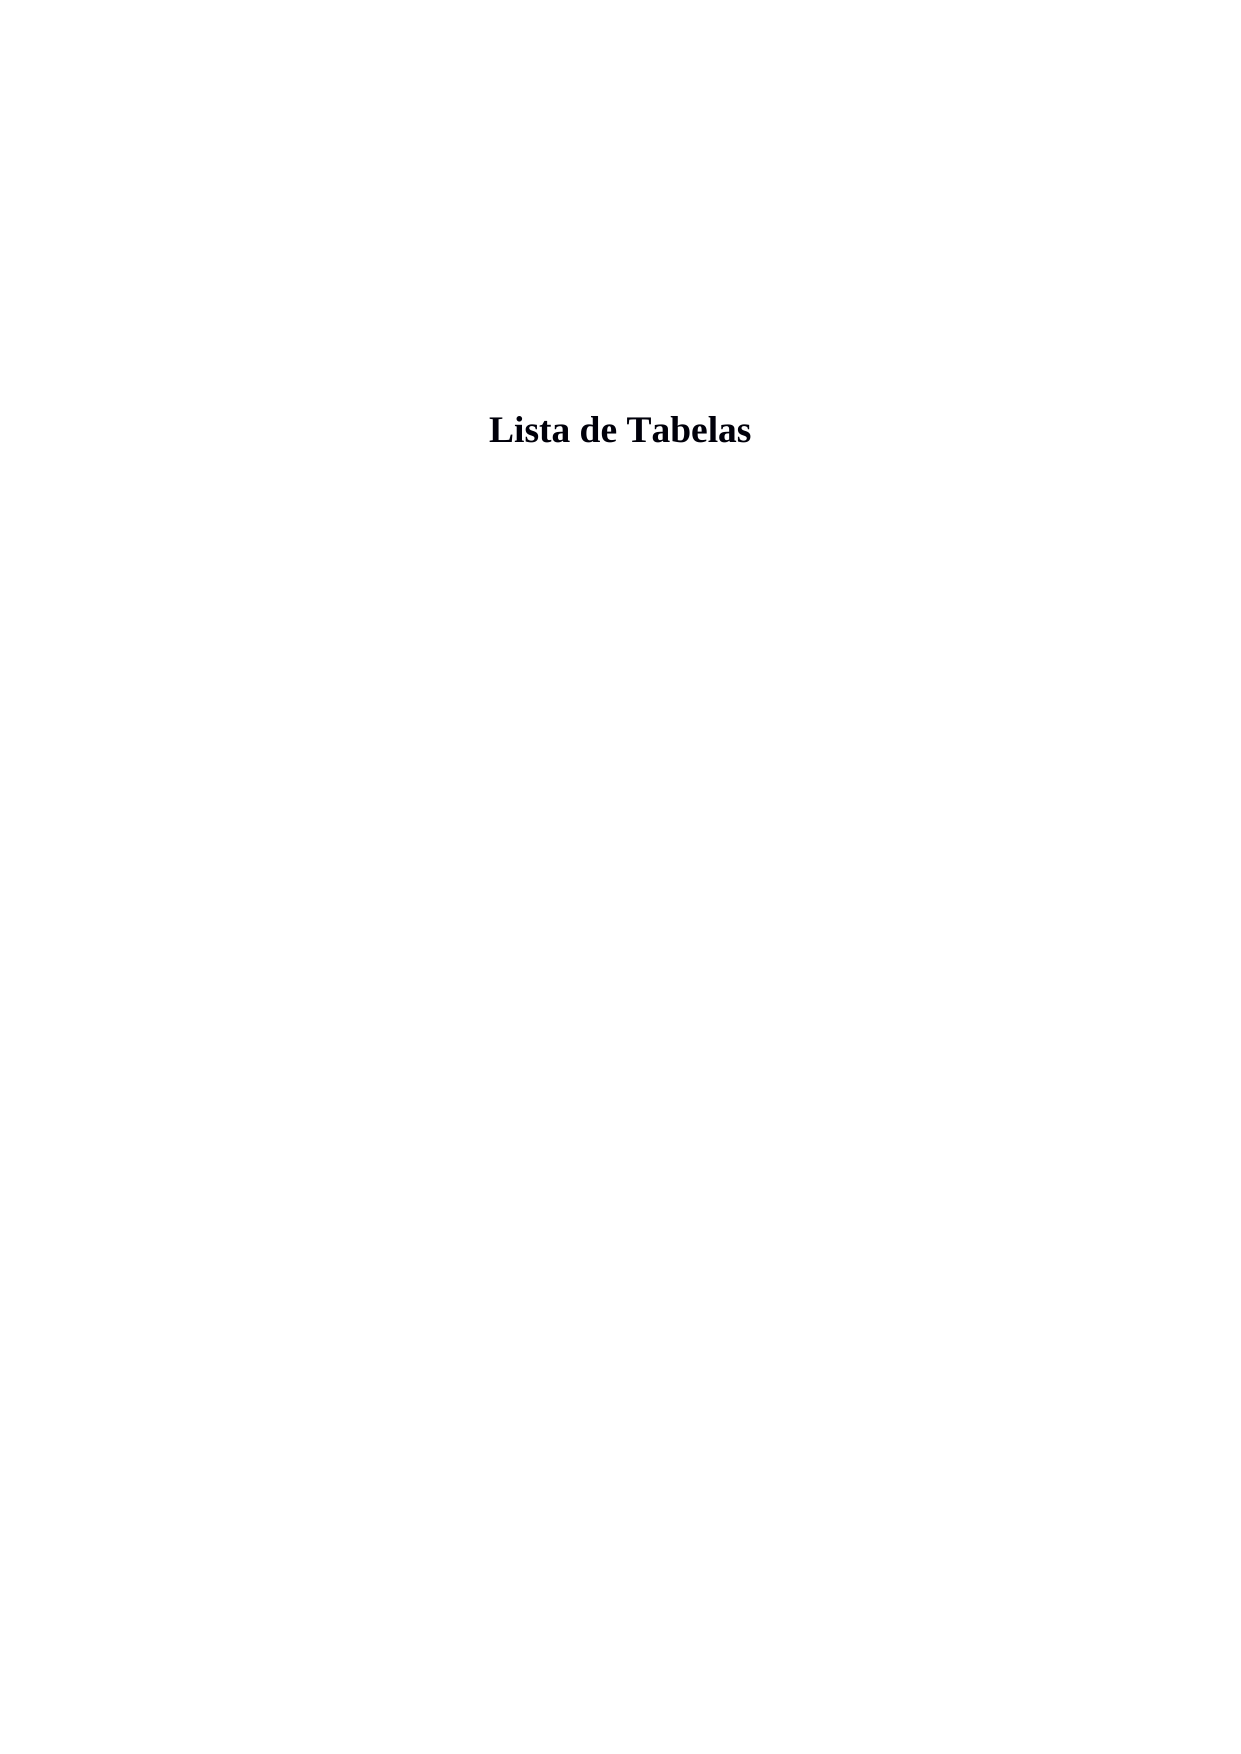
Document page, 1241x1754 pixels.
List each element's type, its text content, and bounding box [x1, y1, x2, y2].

subtitle Lista de Tabelas [118, 407, 1122, 450]
